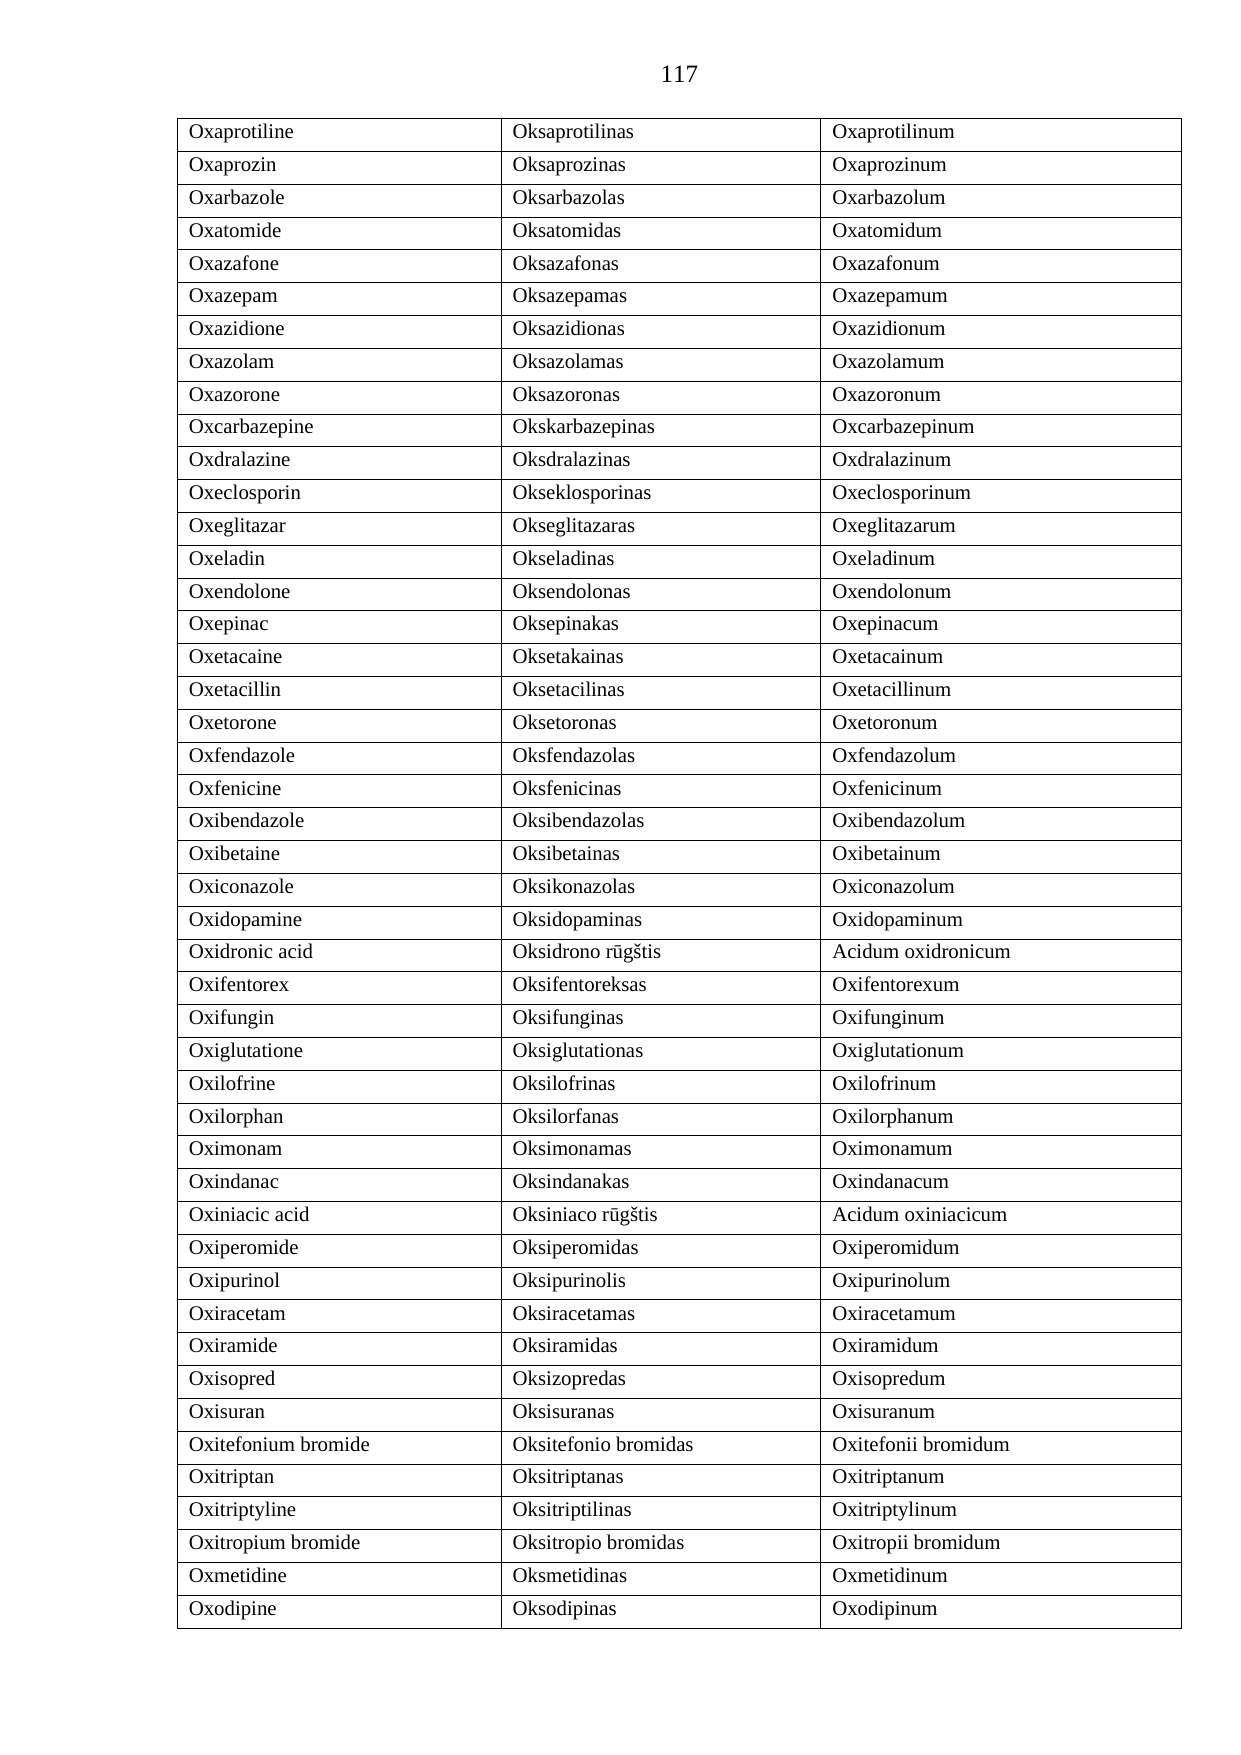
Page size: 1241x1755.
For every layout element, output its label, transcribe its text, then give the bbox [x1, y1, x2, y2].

table_cell Oxarbazolum [821, 185, 1181, 217]
table_cell Oxilorphan [178, 1104, 501, 1135]
table_cell Oximonam [178, 1136, 501, 1168]
table_cell Oxiniacic acid [178, 1202, 501, 1234]
table_cell Oksmetidinas [502, 1563, 820, 1595]
table_cell Oksitropio bromidas [502, 1530, 820, 1562]
table_cell Oxiconazolum [821, 874, 1181, 906]
table_cell Oksifentoreksas [502, 972, 820, 1004]
table_cell Oksfendazolas [502, 743, 820, 774]
table_cell Oxitefonium bromide [178, 1432, 501, 1463]
table_cell Oxodipinum [821, 1596, 1181, 1627]
table_cell Oxetoronum [821, 710, 1181, 742]
table_cell Oxisuran [178, 1399, 501, 1431]
table_cell Oxmetidine [178, 1563, 501, 1595]
table_cell Oxfenicine [178, 775, 501, 807]
table_cell Oxmetidinum [821, 1563, 1181, 1595]
table_cell Oksikonazolas [502, 874, 820, 906]
table_cell Oksazafonas [502, 250, 820, 282]
table_cell Oxifunginum [821, 1005, 1181, 1037]
table_cell Oxaprozinum [821, 152, 1181, 184]
table_cell Oxeclosporin [178, 480, 501, 512]
table_cell Oxazepam [178, 283, 501, 315]
table_cell Oxiglutationum [821, 1038, 1181, 1070]
table_cell Oxitefonii bromidum [821, 1432, 1181, 1463]
table_cell Oksarbazolas [502, 185, 820, 217]
table_cell Oksetoronas [502, 710, 820, 742]
table_cell Oksetakainas [502, 644, 820, 676]
table_cell Oximonamum [821, 1136, 1181, 1168]
table_cell Oxendolonum [821, 579, 1181, 610]
table_cell Oksiracetamas [502, 1300, 820, 1332]
table_cell Okseglitazaras [502, 513, 820, 545]
table_cell Oxcarbazepinum [821, 415, 1181, 446]
table_cell Oxeglitazar [178, 513, 501, 545]
table_cell Oksibendazolas [502, 808, 820, 840]
table_cell Oxiperomide [178, 1235, 501, 1267]
table_cell Oksizopredas [502, 1366, 820, 1398]
table_cell Oxibendazolum [821, 808, 1181, 840]
table_cell Oxetacainum [821, 644, 1181, 676]
table_cell Oksiglutationas [502, 1038, 820, 1070]
table_cell Oxazafonum [821, 250, 1181, 282]
table_cell Oxifentorexum [821, 972, 1181, 1004]
table_cell Oxilofrinum [821, 1071, 1181, 1102]
table_cell Oxiramidum [821, 1333, 1181, 1365]
table_cell Oxaprotilinum [821, 119, 1181, 151]
table_cell Oksidrono rūgštis [502, 940, 820, 971]
table_cell Oxazorone [178, 382, 501, 413]
table_cell Oxdralazinum [821, 447, 1181, 479]
table_cell Oksazolamas [502, 349, 820, 381]
table_cell Oksilofrinas [502, 1071, 820, 1102]
table_cell Oksilorfanas [502, 1104, 820, 1135]
table_cell Acidum oxidronicum [821, 940, 1181, 971]
table_cell Oxdralazine [178, 447, 501, 479]
table_cell Oksatomidas [502, 218, 820, 249]
table_cell Okseladinas [502, 546, 820, 577]
table_cell Oxitropium bromide [178, 1530, 501, 1562]
table_cell Oksiramidas [502, 1333, 820, 1365]
table_cell Acidum oxiniacicum [821, 1202, 1181, 1234]
table_cell Oxaprotiline [178, 119, 501, 151]
table_cell Oxodipine [178, 1596, 501, 1627]
table_cell Oksiniaco rūgštis [502, 1202, 820, 1234]
table_cell Oxitriptanum [821, 1465, 1181, 1496]
table_cell Oxeclosporinum [821, 480, 1181, 512]
table_cell Oxiramide [178, 1333, 501, 1365]
table_cell Oksifunginas [502, 1005, 820, 1037]
table_cell Oxetacillinum [821, 677, 1181, 709]
table_cell Oxiglutatione [178, 1038, 501, 1070]
table_cell Oxazolam [178, 349, 501, 381]
table_cell Oxiconazole [178, 874, 501, 906]
table_cell Oxepinac [178, 611, 501, 643]
table_cell Oksidopaminas [502, 907, 820, 938]
table_cell Oxfendazole [178, 743, 501, 774]
table_cell Oxitriptan [178, 1465, 501, 1496]
table_cell Oxendolone [178, 579, 501, 610]
table_cell Oxisuranum [821, 1399, 1181, 1431]
table_cell Oksepinakas [502, 611, 820, 643]
table_cell Oxetacillin [178, 677, 501, 709]
table_cell Oxcarbazepine [178, 415, 501, 446]
table_cell Oxidronic acid [178, 940, 501, 971]
table_cell Oxisopredum [821, 1366, 1181, 1398]
table_cell Oxilofrine [178, 1071, 501, 1102]
table_cell Oksisuranas [502, 1399, 820, 1431]
table_cell Oxipurinolum [821, 1268, 1181, 1299]
table_cell Oxisopred [178, 1366, 501, 1398]
table_cell Oxazolamum [821, 349, 1181, 381]
table_cell Oxeladin [178, 546, 501, 577]
table_cell Okseklosporinas [502, 480, 820, 512]
table_cell Oxindanacum [821, 1169, 1181, 1201]
table_cell Oksiperomidas [502, 1235, 820, 1267]
table_cell Oksazoronas [502, 382, 820, 413]
table_cell Oxibendazole [178, 808, 501, 840]
table_cell Oxifentorex [178, 972, 501, 1004]
table_cell Oksitriptanas [502, 1465, 820, 1496]
table_cell Oxatomidum [821, 218, 1181, 249]
table_cell Oxeglitazarum [821, 513, 1181, 545]
table_cell Oksindanakas [502, 1169, 820, 1201]
table_cell Oxiperomidum [821, 1235, 1181, 1267]
table_cell Oxitropii bromidum [821, 1530, 1181, 1562]
table_cell Oxitriptylinum [821, 1497, 1181, 1529]
table_cell Oxaprozin [178, 152, 501, 184]
table_cell Oxarbazole [178, 185, 501, 217]
table_cell Oxatomide [178, 218, 501, 249]
table_cell Oksendolonas [502, 579, 820, 610]
table_cell Oksazepamas [502, 283, 820, 315]
table_cell Oxibetaine [178, 841, 501, 873]
table_cell Oxazafone [178, 250, 501, 282]
table_cell Oksitefonio bromidas [502, 1432, 820, 1463]
table_cell Oxazidionum [821, 316, 1181, 348]
table_cell Oxetacaine [178, 644, 501, 676]
table_cell Oxfenicinum [821, 775, 1181, 807]
table_cell Oxidopaminum [821, 907, 1181, 938]
table_cell Oxitriptyline [178, 1497, 501, 1529]
table_cell Okskarbazepinas [502, 415, 820, 446]
table_cell Oksimonamas [502, 1136, 820, 1168]
table_cell Oxifungin [178, 1005, 501, 1037]
table_cell Oksdralazinas [502, 447, 820, 479]
table_cell Oxindanac [178, 1169, 501, 1201]
table_cell Oxetorone [178, 710, 501, 742]
table_cell Oksitriptilinas [502, 1497, 820, 1529]
table_cell Oxazidione [178, 316, 501, 348]
table_cell Oksaprozinas [502, 152, 820, 184]
table_cell Oxepinacum [821, 611, 1181, 643]
table_cell Oxiracetam [178, 1300, 501, 1332]
table_cell Oksetacilinas [502, 677, 820, 709]
table_cell Oksipurinolis [502, 1268, 820, 1299]
table_cell Oxibetainum [821, 841, 1181, 873]
table_cell Oxfendazolum [821, 743, 1181, 774]
table_cell Oksaprotilinas [502, 119, 820, 151]
table_cell Oksibetainas [502, 841, 820, 873]
table_cell Oksodipinas [502, 1596, 820, 1627]
table_cell Oxidopamine [178, 907, 501, 938]
table_cell Oxiracetamum [821, 1300, 1181, 1332]
table_cell Oksfenicinas [502, 775, 820, 807]
table_cell Oksazidionas [502, 316, 820, 348]
table_cell Oxipurinol [178, 1268, 501, 1299]
table_cell Oxeladinum [821, 546, 1181, 577]
table_cell Oxilorphanum [821, 1104, 1181, 1135]
table_cell Oxazoronum [821, 382, 1181, 413]
table_cell Oxazepamum [821, 283, 1181, 315]
